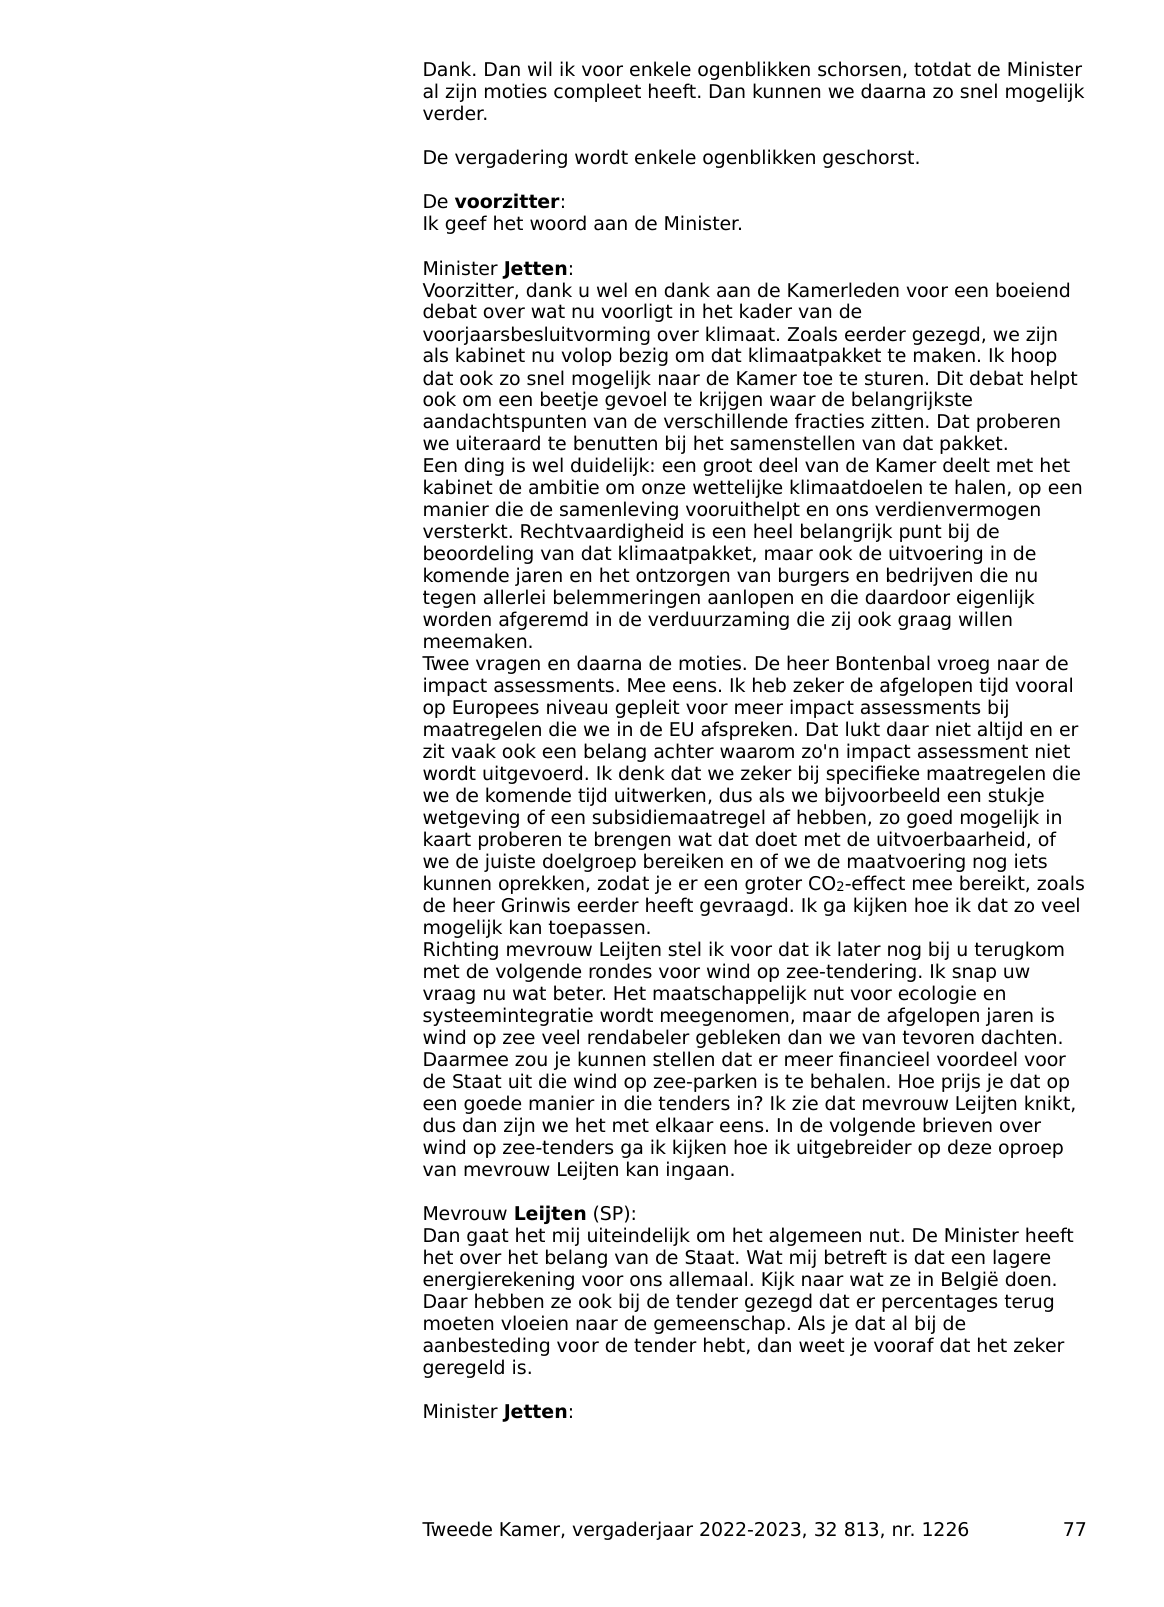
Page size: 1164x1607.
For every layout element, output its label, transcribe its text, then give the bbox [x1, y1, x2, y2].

text De voorzitter: [422, 191, 1087, 213]
text Een ding is wel duidelijk: een groot deel van de Kamer deelt met het kabinet de ambitie om onze wettelijke klimaatdoelen te halen, op een manier die de samenleving vooruithelpt en ons verdienvermogen versterkt. Rechtvaardigheid is een heel belangrijk punt bij de beoordeling van dat klimaatpakket, maar ook de uitvoering in de komende jaren en het ontzorgen van burgers en bedrijven die nu tegen allerlei belemmeringen aanlopen en die daardoor eigenlijk worden afgeremd in de verduurzaming die zij ook graag willen meemaken. [422, 455, 1087, 653]
text Twee vragen en daarna de moties. De heer Bontenbal vroeg naar de impact assessments. Mee eens. Ik heb zeker de afgelopen tijd vooral op Europees niveau gepleit voor meer impact assessments bij maatregelen die we in de EU afspreken. Dat lukt daar niet altijd en er zit vaak ook een belang achter waarom zo'n impact assessment niet wordt uitgevoerd. Ik denk dat we zeker bij specifieke maatregelen die we de komende tijd uitwerken, dus als we bijvoorbeeld een stukje wetgeving of een subsidiemaatregel af hebben, zo goed mogelijk in kaart proberen te brengen wat dat doet met de uitvoerbaarheid, of we de juiste doelgroep bereiken en of we de maatvoering nog iets kunnen oprekken, zodat je er een groter CO2-effect mee bereikt, zoals de heer Grinwis eerder heeft gevraagd. Ik ga kijken hoe ik dat zo veel mogelijk kan toepassen. [422, 653, 1087, 939]
text Voorzitter, dank u wel en dank aan de Kamerleden voor een boeiend debat over wat nu voorligt in het kader van de voorjaarsbesluitvorming over klimaat. Zoals eerder gezegd, we zijn als kabinet nu volop bezig om dat klimaatpakket te maken. Ik hoop dat ook zo snel mogelijk naar de Kamer toe te sturen. Dit debat helpt ook om een beetje gevoel te krijgen waar de belangrijkste aandachtspunten van de verschillende fracties zitten. Dat proberen we uiteraard te benutten bij het samenstellen van dat pakket. [422, 279, 1087, 455]
text Minister Jetten: [422, 257, 1087, 279]
text De vergadering wordt enkele ogenblikken geschorst. [422, 147, 1087, 169]
text Dan gaat het mij uiteindelijk om het algemeen nut. De Minister heeft het over het belang van de Staat. Wat mij betreft is dat een lagere energierekening voor ons allemaal. Kijk naar wat ze in België doen. Daar hebben ze ook bij de tender gezegd dat er percentages terug moeten vloeien naar de gemeenschap. Als je dat al bij de aanbesteding voor de tender hebt, dan weet je vooraf dat het zeker geregeld is. [422, 1225, 1087, 1379]
text Ik geef het woord aan de Minister. [422, 213, 1087, 235]
text Dank. Dan wil ik voor enkele ogenblikken schorsen, totdat de Minister al zijn moties compleet heeft. Dan kunnen we daarna zo snel mogelijk verder. [422, 59, 1087, 125]
text Richting mevrouw Leijten stel ik voor dat ik later nog bij u terugkom met de volgende rondes voor wind op zee-tendering. Ik snap uw vraag nu wat beter. Het maatschappelijk nut voor ecologie en systeemintegratie wordt meegenomen, maar de afgelopen jaren is wind op zee veel rendabeler gebleken dan we van tevoren dachten. Daarmee zou je kunnen stellen dat er meer financieel voordeel voor de Staat uit die wind op zee-parken is te behalen. Hoe prijs je dat op een goede manier in die tenders in? Ik zie dat mevrouw Leijten knikt, dus dan zijn we het met elkaar eens. In de volgende brieven over wind op zee-tenders ga ik kijken hoe ik uitgebreider op deze oproep van mevrouw Leijten kan ingaan. [422, 939, 1087, 1181]
text Minister Jetten: [422, 1401, 1087, 1423]
text Mevrouw Leijten (SP): [422, 1203, 1087, 1225]
